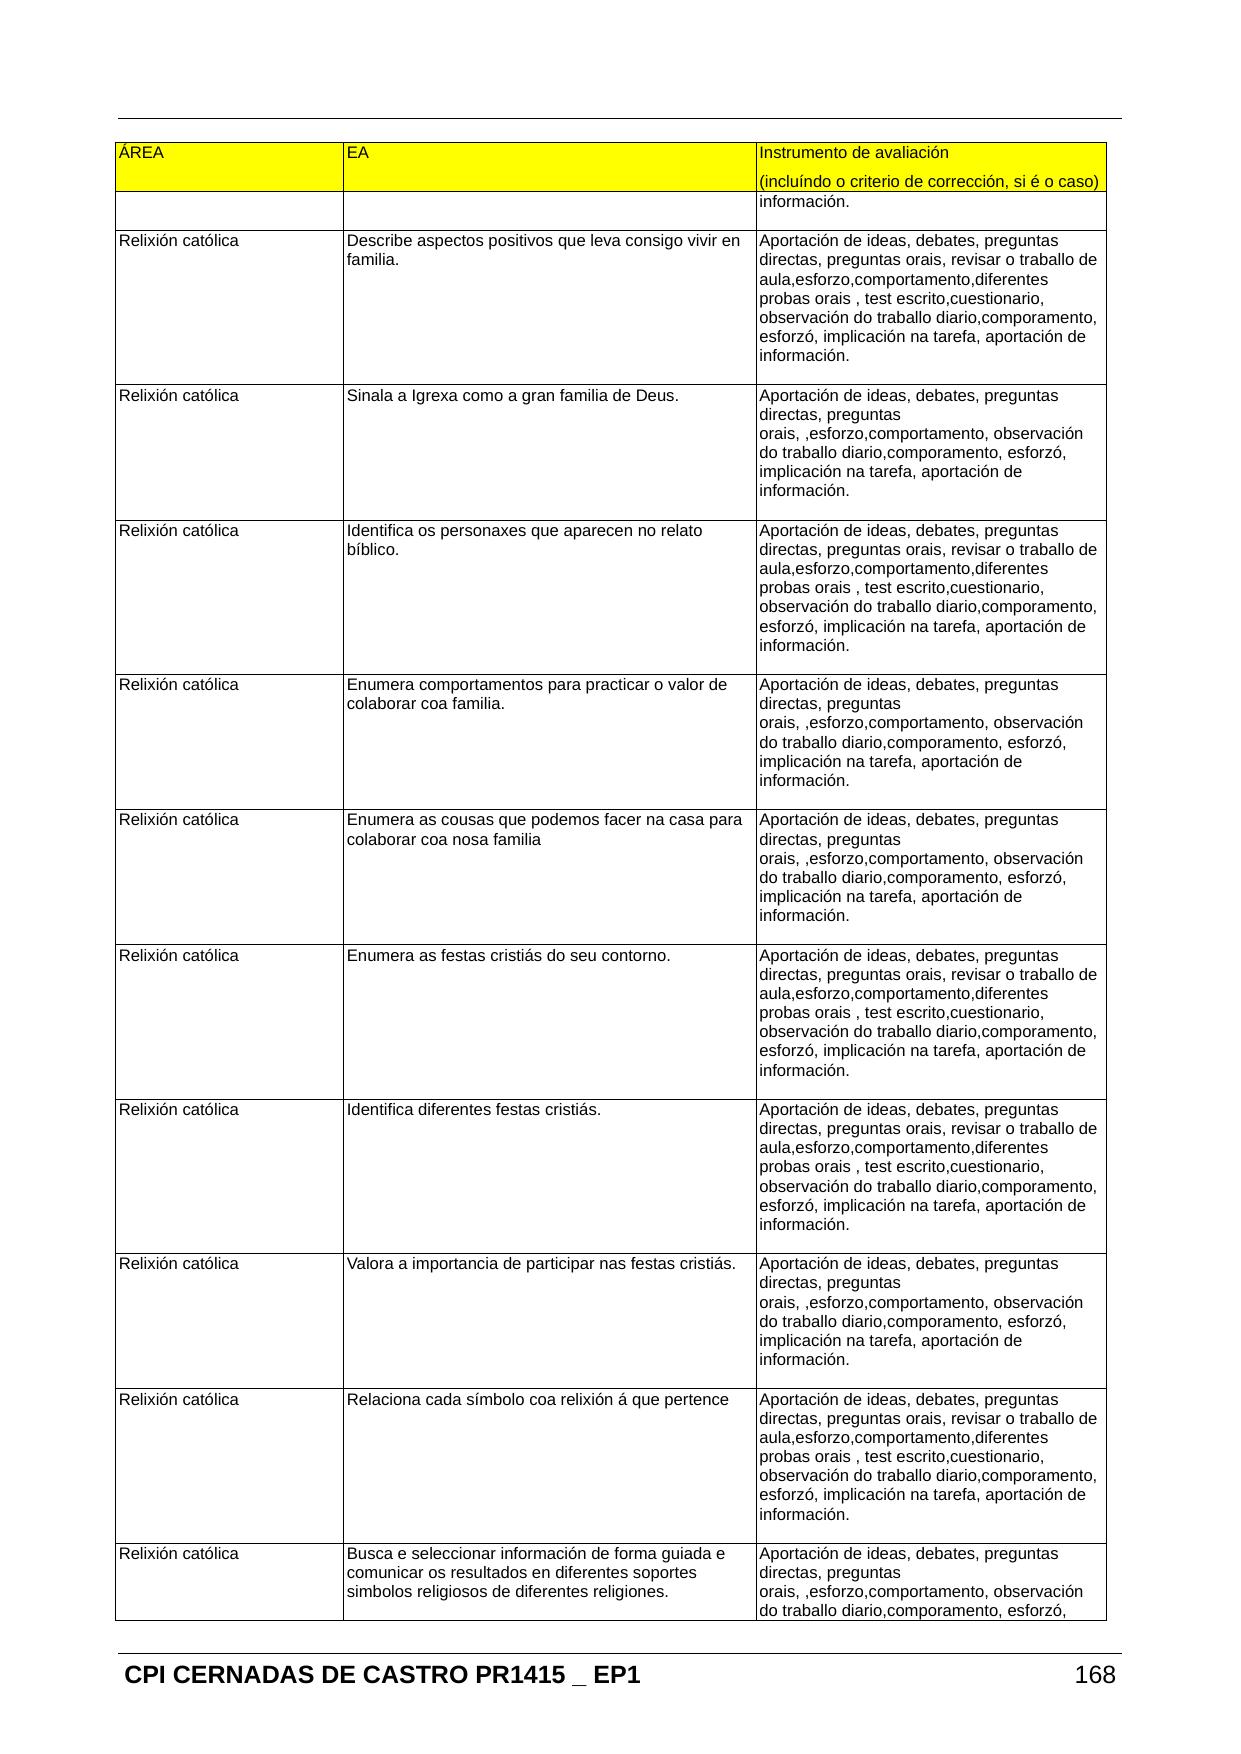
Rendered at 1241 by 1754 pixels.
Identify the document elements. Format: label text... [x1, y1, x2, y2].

table_cell Enumera as cousas que podemos facer na casa para colaborar coa nosa familia [344, 810, 756, 944]
table_cell Aportación de ideas, debates, preguntas directas, preguntas orais, revisar o traballo de aula,esforzo,comportamento,diferentes probas orais , test escrito,cuestionario, observación do traballo diario,comporamento, esforzó, implicación na tarefa, aportación de información. [757, 1100, 1106, 1253]
table_cell Identifica diferentes festas cristiás. [344, 1100, 756, 1253]
table_cell Relixión católica [116, 675, 343, 809]
table_cell Aportación de ideas, debates, preguntas directas, preguntas orais, revisar o traballo de aula,esforzo,comportamento,diferentes probas orais , test escrito,cuestionario, observación do traballo diario,comporamento, esforzó, implicación na tarefa, aportación de información. [757, 231, 1106, 384]
table_cell [116, 192, 343, 230]
table_cell Relixión católica [116, 945, 343, 1099]
table_cell Relixión católica [116, 1100, 343, 1253]
table_cell Identifica os personaxes que aparecen no relato bíblico. [344, 521, 756, 674]
table_cell Relixión católica [116, 1389, 343, 1543]
table_cell Relixión católica [116, 1254, 343, 1388]
table_cell Aportación de ideas, debates, preguntas directas, preguntas orais, revisar o traballo de aula,esforzo,comportamento,diferentes probas orais , test escrito,cuestionario, observación do traballo diario,comporamento, esforzó, implicación na tarefa, aportación de información. [757, 521, 1106, 674]
table_header ÁREA [116, 143, 343, 191]
table_header EA [344, 143, 756, 191]
table_cell Relixión católica [116, 521, 343, 674]
table_cell Enumera comportamentos para practicar o valor de colaborar coa familia. [344, 675, 756, 809]
table_cell Sinala a Igrexa como a gran familia de Deus. [344, 385, 756, 519]
table_cell Aportación de ideas, debates, preguntas directas, preguntas orais, ,esforzo,comportamento, observación do traballo diario,comporamento, esforzó, implicación na tarefa, aportación de información. [757, 1254, 1106, 1388]
table_header Instrumento de avaliación (incluíndo o criterio de corrección, si é o caso) [757, 143, 1106, 191]
table_cell información. [757, 192, 1106, 230]
table_cell Relaciona cada símbolo coa relixión á que pertence [344, 1389, 756, 1543]
table_cell Relixión católica [116, 385, 343, 519]
table_cell Relixión católica [116, 231, 343, 384]
table_cell Aportación de ideas, debates, preguntas directas, preguntas orais, revisar o traballo de aula,esforzo,comportamento,diferentes probas orais , test escrito,cuestionario, observación do traballo diario,comporamento, esforzó, implicación na tarefa, aportación de información. [757, 1389, 1106, 1543]
table_cell Relixión católica [116, 1544, 343, 1620]
table_cell Relixión católica [116, 810, 343, 944]
table_cell Aportación de ideas, debates, preguntas directas, preguntas orais, ,esforzo,comportamento, observación do traballo diario,comporamento, esforzó, [757, 1544, 1106, 1620]
table_cell Describe aspectos positivos que leva consigo vivir en familia. [344, 231, 756, 384]
table_cell Aportación de ideas, debates, preguntas directas, preguntas orais, revisar o traballo de aula,esforzo,comportamento,diferentes probas orais , test escrito,cuestionario, observación do traballo diario,comporamento, esforzó, implicación na tarefa, aportación de información. [757, 945, 1106, 1099]
table_cell Valora a importancia de participar nas festas cristiás. [344, 1254, 756, 1388]
table_cell Aportación de ideas, debates, preguntas directas, preguntas orais, ,esforzo,comportamento, observación do traballo diario,comporamento, esforzó, implicación na tarefa, aportación de información. [757, 385, 1106, 519]
table_cell Enumera as festas cristiás do seu contorno. [344, 945, 756, 1099]
table_cell Busca e seleccionar información de forma guiada e comunicar os resultados en diferentes soportes simbolos religiosos de diferentes religiones. [344, 1544, 756, 1620]
table_cell Aportación de ideas, debates, preguntas directas, preguntas orais, ,esforzo,comportamento, observación do traballo diario,comporamento, esforzó, implicación na tarefa, aportación de información. [757, 675, 1106, 809]
table_cell Aportación de ideas, debates, preguntas directas, preguntas orais, ,esforzo,comportamento, observación do traballo diario,comporamento, esforzó, implicación na tarefa, aportación de información. [757, 810, 1106, 944]
table_cell [344, 192, 756, 230]
